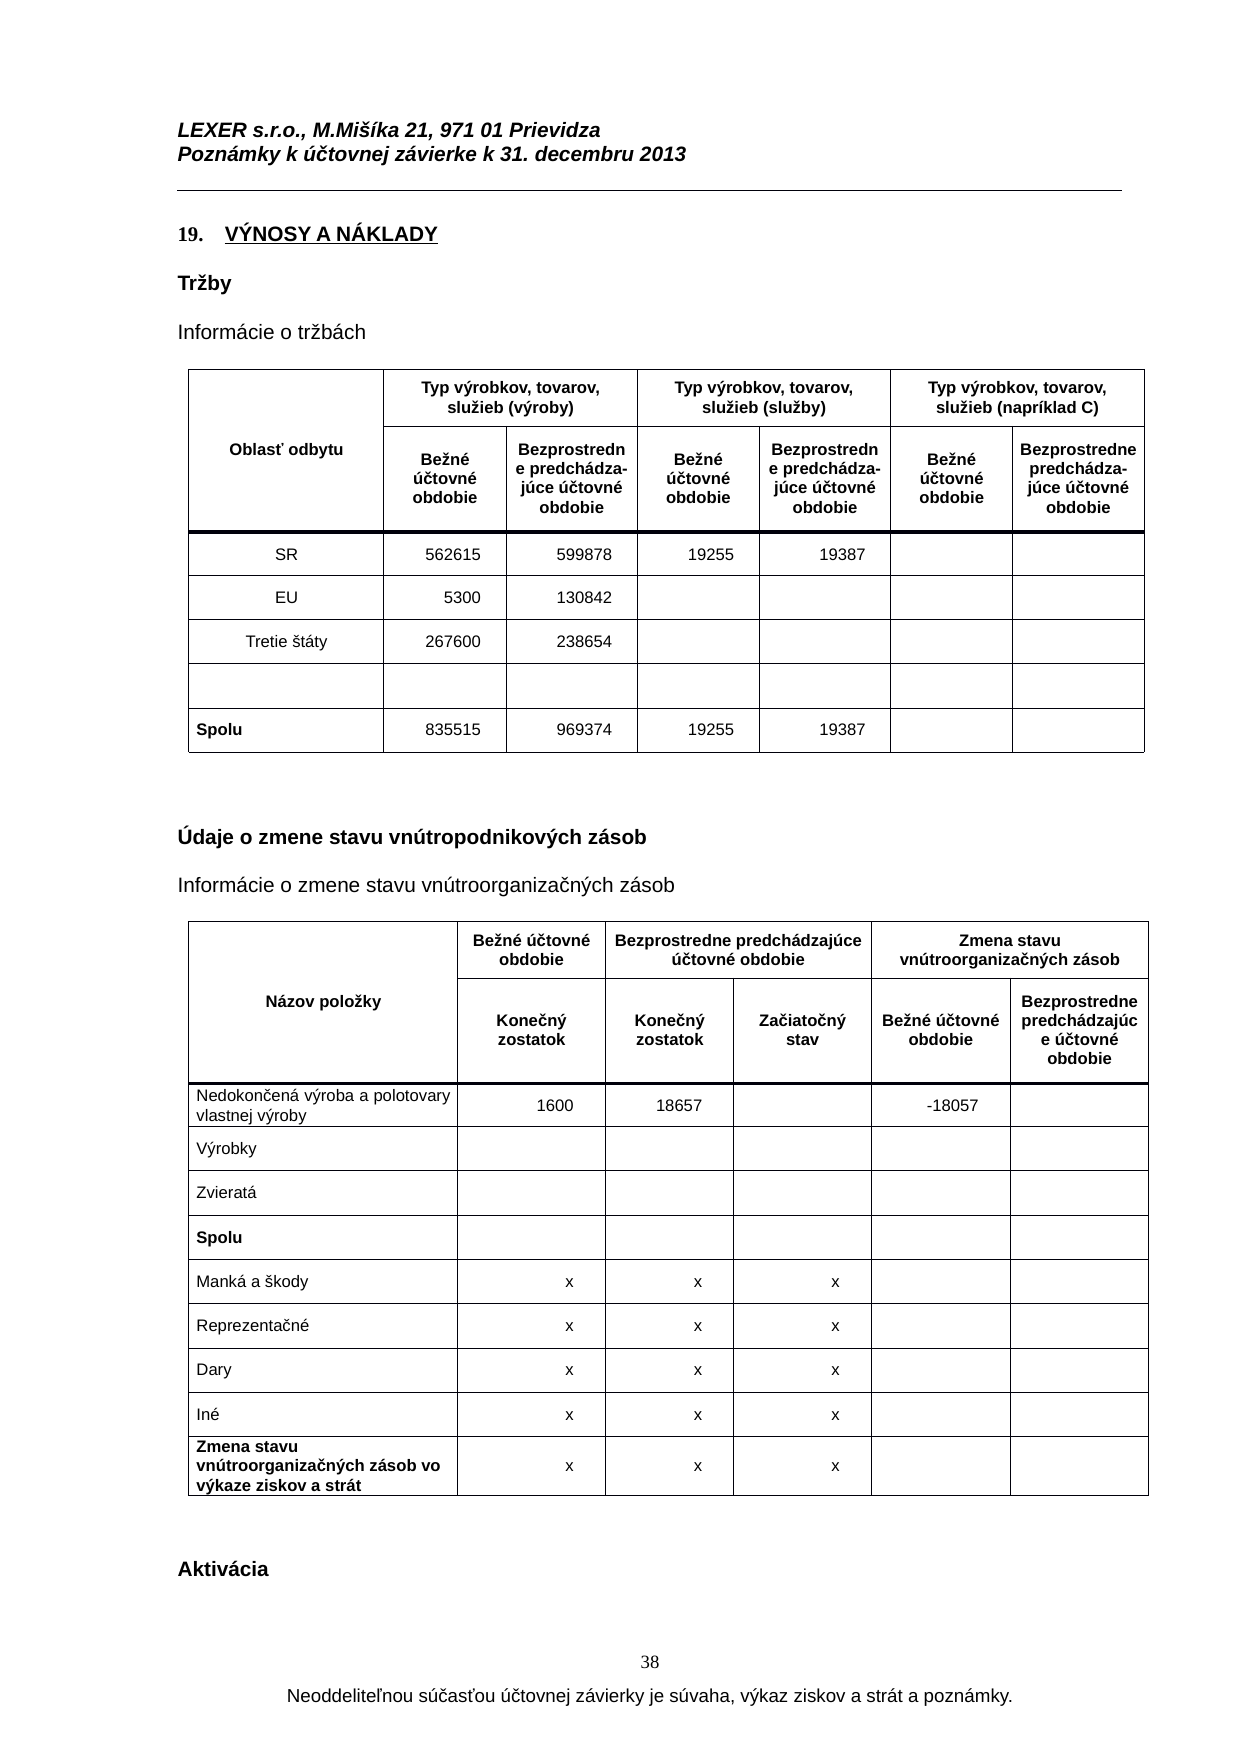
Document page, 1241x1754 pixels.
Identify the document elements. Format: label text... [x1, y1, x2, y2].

table_cell [1011, 1260, 1148, 1303]
table_cell [384, 664, 506, 707]
table_cell [458, 1216, 605, 1259]
table_cell [1011, 1304, 1148, 1347]
table_cell [891, 534, 1012, 574]
table_cell Bezprostredne predchádza- júce účtovné obdobie [1013, 427, 1144, 530]
table_cell [760, 576, 890, 619]
table_cell Spolu [189, 1216, 457, 1259]
table_header Názov položky [189, 922, 457, 1082]
table_cell 562615 [384, 534, 506, 574]
table_cell x [734, 1260, 871, 1303]
table_cell Bežné účtovné obdobie [638, 427, 759, 530]
table_cell [734, 1171, 871, 1214]
table_cell Bezprostredne predchádza- júce účtovné obdobie [507, 427, 637, 530]
table_cell [872, 1171, 1010, 1214]
table_cell x [606, 1260, 733, 1303]
table_cell 599878 [507, 534, 637, 574]
table_header Bežné účtovné obdobie [458, 922, 605, 978]
table_cell x [606, 1304, 733, 1347]
table_cell [1011, 1349, 1148, 1392]
table_cell 1600 [458, 1085, 605, 1126]
table_cell [458, 1171, 605, 1214]
table_cell [1011, 1393, 1148, 1436]
table_cell [606, 1127, 733, 1170]
table_cell [734, 1085, 871, 1126]
table_cell [638, 576, 759, 619]
table_cell Reprezentačné [189, 1304, 457, 1347]
table_cell [1011, 1437, 1148, 1495]
table_cell [638, 664, 759, 707]
table_cell [891, 576, 1012, 619]
table_cell [872, 1216, 1010, 1259]
table_cell x [458, 1437, 605, 1495]
table_cell Zvieratá [189, 1171, 457, 1214]
table_header Oblasť odbytu [189, 370, 383, 530]
table_cell 19255 [638, 534, 759, 574]
table_cell [507, 664, 637, 707]
table_cell x [606, 1393, 733, 1436]
table_cell Konečný zostatok [458, 979, 605, 1082]
table_cell [872, 1304, 1010, 1347]
table_cell 130842 [507, 576, 637, 619]
table_cell [872, 1260, 1010, 1303]
table_cell Bezprostredne predchádza- júce účtovné obdobie [760, 427, 890, 530]
table_cell 19387 [760, 534, 890, 574]
table_cell [1013, 709, 1144, 752]
table_cell [734, 1127, 871, 1170]
table_cell [760, 664, 890, 707]
table_cell [1011, 1085, 1148, 1126]
table_cell [1013, 620, 1144, 663]
table_cell x [734, 1349, 871, 1392]
table_cell 5300 [384, 576, 506, 619]
table_cell x [458, 1304, 605, 1347]
table_cell [734, 1216, 871, 1259]
table_cell [458, 1127, 605, 1170]
table_cell x [458, 1393, 605, 1436]
table_cell Iné [189, 1393, 457, 1436]
table_header Typ výrobkov, tovarov, služieb (napríklad C) [891, 370, 1144, 426]
table_cell Manká a škody [189, 1260, 457, 1303]
table_cell [872, 1127, 1010, 1170]
text Tržby [177, 271, 1122, 295]
text Aktivácia [177, 1557, 1122, 1581]
table_cell Spolu [189, 709, 383, 752]
table_cell EU [189, 576, 383, 619]
table_cell 267600 [384, 620, 506, 663]
table_cell Výrobky [189, 1127, 457, 1170]
table_cell [872, 1437, 1010, 1495]
table_cell [891, 620, 1012, 663]
text Informácie o zmene stavu vnútroorganizačných zásob [177, 873, 1122, 897]
table_header Zmena stavu vnútroorganizačných zásob [872, 922, 1148, 978]
table_cell x [606, 1437, 733, 1495]
table_cell 19387 [760, 709, 890, 752]
table_cell 969374 [507, 709, 637, 752]
table_cell [189, 664, 383, 707]
table_cell Tretie štáty [189, 620, 383, 663]
table_cell -18057 [872, 1085, 1010, 1126]
table_cell [606, 1216, 733, 1259]
table_cell 18657 [606, 1085, 733, 1126]
table_cell Dary [189, 1349, 457, 1392]
table_cell [606, 1171, 733, 1214]
table_header Typ výrobkov, tovarov, služieb (výroby) [384, 370, 637, 426]
table_cell [872, 1393, 1010, 1436]
table_cell [1013, 664, 1144, 707]
table_cell Bežné účtovné obdobie [872, 979, 1010, 1082]
table_header Typ výrobkov, tovarov, služieb (služby) [638, 370, 890, 426]
table_cell [1013, 534, 1144, 574]
text Informácie o tržbách [177, 320, 1122, 344]
table_cell [760, 620, 890, 663]
subtitle Výnosy A Náklady [177, 222, 1122, 246]
text Údaje o zmene stavu vnútropodnikových zásob [177, 825, 1122, 849]
table_header Bezprostredne predchádzajúce účtovné obdobie [606, 922, 871, 978]
table_cell x [606, 1349, 733, 1392]
table_cell [1013, 576, 1144, 619]
table_cell Zmena stavu vnútroorganizačných zásob vo výkaze ziskov a strát [189, 1437, 457, 1495]
table_cell 19255 [638, 709, 759, 752]
table_cell Začiatočný stav [734, 979, 871, 1082]
table_cell x [734, 1437, 871, 1495]
table_cell x [458, 1349, 605, 1392]
table_cell [891, 664, 1012, 707]
table_cell [891, 709, 1012, 752]
table_cell x [734, 1304, 871, 1347]
table_cell Konečný zostatok [606, 979, 733, 1082]
table_cell 238654 [507, 620, 637, 663]
table_cell Bezprostredne predchádzajúce účtovné obdobie [1011, 979, 1148, 1082]
table_cell Bežné účtovné obdobie [384, 427, 506, 530]
table_cell Bežné účtovné obdobie [891, 427, 1012, 530]
table_cell [1011, 1127, 1148, 1170]
table_cell x [458, 1260, 605, 1303]
table_cell [638, 620, 759, 663]
table_cell [1011, 1216, 1148, 1259]
table_cell [872, 1349, 1010, 1392]
table_cell 835515 [384, 709, 506, 752]
table_cell x [734, 1393, 871, 1436]
table_cell Nedokončená výroba a polotovary vlastnej výroby [189, 1085, 457, 1126]
table_cell SR [189, 534, 383, 574]
table_cell [1011, 1171, 1148, 1214]
